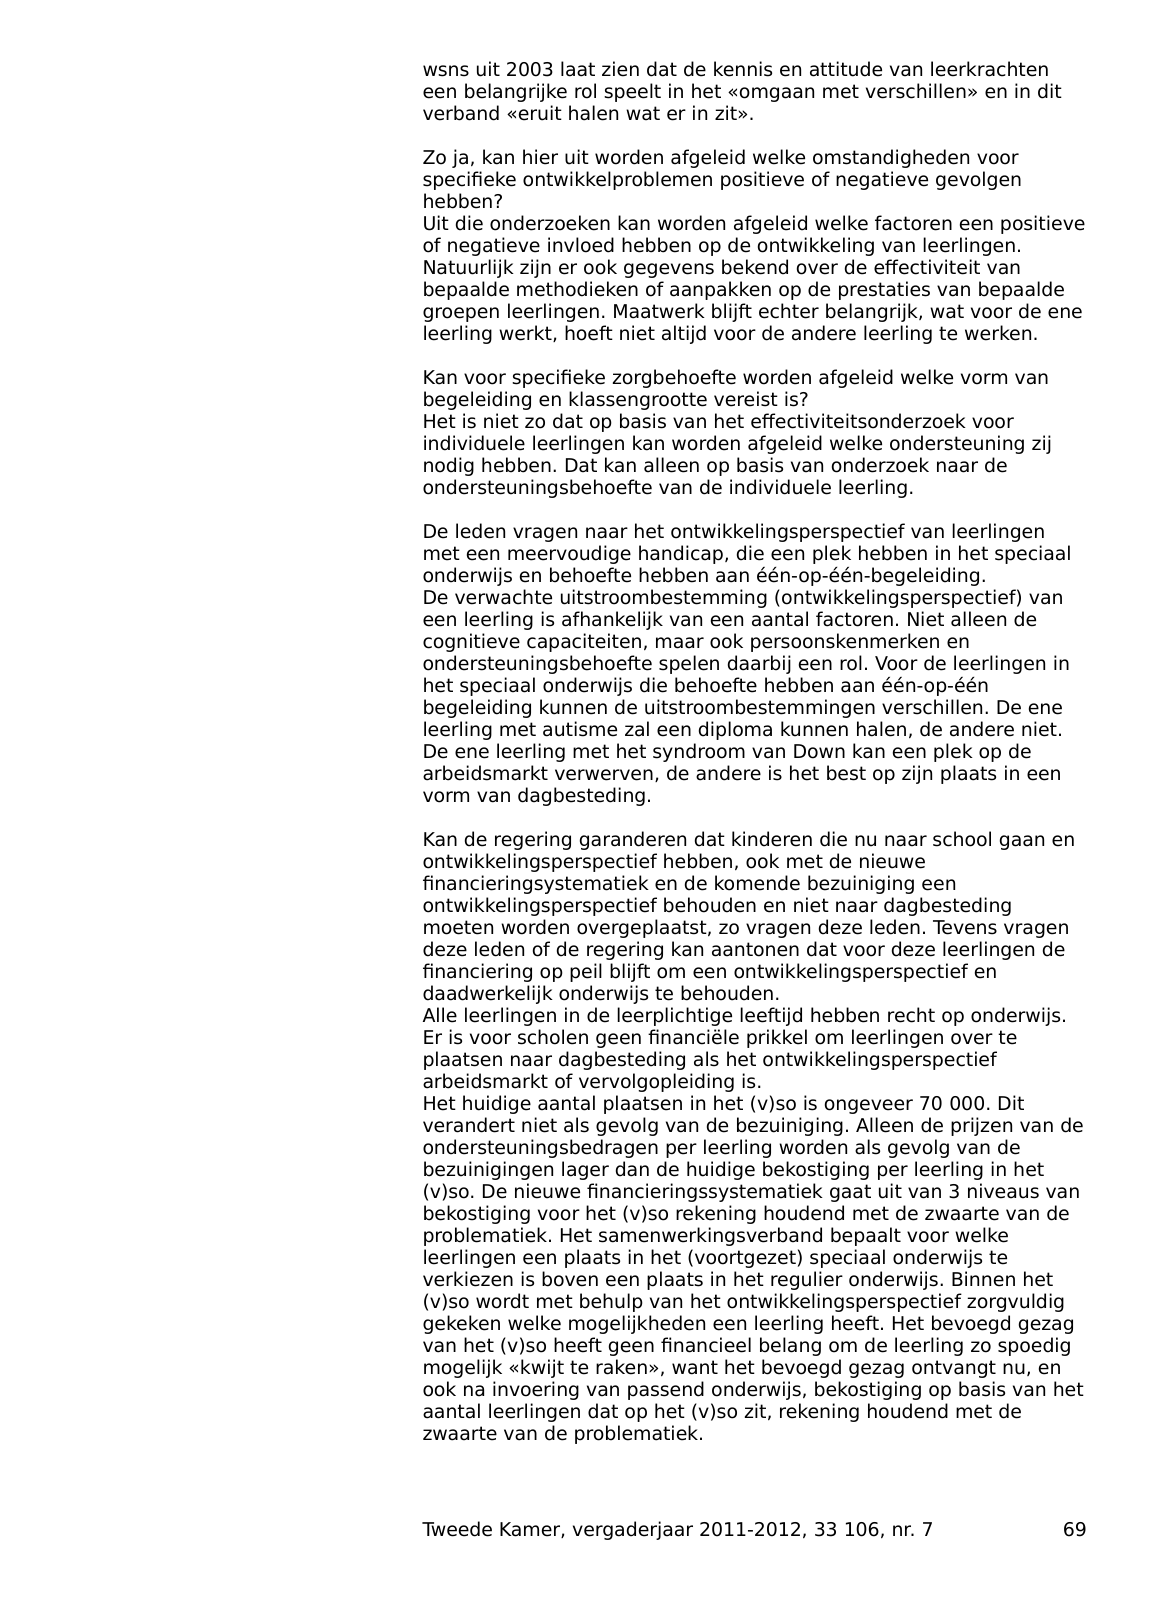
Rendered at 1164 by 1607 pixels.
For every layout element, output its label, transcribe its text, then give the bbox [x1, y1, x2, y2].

text Zo ja, kan hier uit worden afgeleid welke omstandigheden voor specifieke ontwikkelproblemen positieve of negatieve gevolgen hebben? [422, 147, 1087, 213]
text De verwachte uitstroombestemming (ontwikkelingsperspectief) van een leerling is afhankelijk van een aantal factoren. Niet alleen de cognitieve capaciteiten, maar ook persoonskenmerken en ondersteuningsbehoefte spelen daarbij een rol. Voor de leerlingen in het speciaal onderwijs die behoefte hebben aan één-op-één begeleiding kunnen de uitstroombestemmingen verschillen. De ene leerling met autisme zal een diploma kunnen halen, de andere niet. De ene leerling met het syndroom van Down kan een plek op de arbeidsmarkt verwerven, de andere is het best op zijn plaats in een vorm van dagbesteding. [422, 587, 1087, 807]
text wsns uit 2003 laat zien dat de kennis en attitude van leerkrachten een belangrijke rol speelt in het «omgaan met verschillen» en in dit verband «eruit halen wat er in zit». [422, 59, 1087, 125]
text Het huidige aantal plaatsen in het (v)so is ongeveer 70 000. Dit verandert niet als gevolg van de bezuiniging. Alleen de prijzen van de ondersteuningsbedragen per leerling worden als gevolg van de bezuinigingen lager dan de huidige bekostiging per leerling in het (v)so. De nieuwe financieringssystematiek gaat uit van 3 niveaus van bekostiging voor het (v)so rekening houdend met de zwaarte van de problematiek. Het samenwerkingsverband bepaalt voor welke leerlingen een plaats in het (voortgezet) speciaal onderwijs te verkiezen is boven een plaats in het regulier onderwijs. Binnen het (v)so wordt met behulp van het ontwikkelingsperspectief zorgvuldig gekeken welke mogelijkheden een leerling heeft. Het bevoegd gezag van het (v)so heeft geen financieel belang om de leerling zo spoedig mogelijk «kwijt te raken», want het bevoegd gezag ontvangt nu, en ook na invoering van passend onderwijs, bekostiging op basis van het aantal leerlingen dat op het (v)so zit, rekening houdend met de zwaarte van de problematiek. [422, 1093, 1087, 1444]
text Kan voor specifieke zorgbehoefte worden afgeleid welke vorm van begeleiding en klassengrootte vereist is? [422, 367, 1087, 411]
text Uit die onderzoeken kan worden afgeleid welke factoren een positieve of negatieve invloed hebben op de ontwikkeling van leerlingen. Natuurlijk zijn er ook gegevens bekend over de effectiviteit van bepaalde methodieken of aanpakken op de prestaties van bepaalde groepen leerlingen. Maatwerk blijft echter belangrijk, wat voor de ene leerling werkt, hoeft niet altijd voor de andere leerling te werken. [422, 213, 1087, 345]
text De leden vragen naar het ontwikkelingsperspectief van leerlingen met een meervoudige handicap, die een plek hebben in het speciaal onderwijs en behoefte hebben aan één-op-één-begeleiding. [422, 521, 1087, 587]
text Alle leerlingen in de leerplichtige leeftijd hebben recht op onderwijs. Er is voor scholen geen financiële prikkel om leerlingen over te plaatsen naar dagbesteding als het ontwikkelingsperspectief arbeidsmarkt of vervolgopleiding is. [422, 1005, 1087, 1093]
text Kan de regering garanderen dat kinderen die nu naar school gaan en ontwikkelingsperspectief hebben, ook met de nieuwe financieringsystematiek en de komende bezuiniging een ontwikkelingsperspectief behouden en niet naar dagbesteding moeten worden overgeplaatst, zo vragen deze leden. Tevens vragen deze leden of de regering kan aantonen dat voor deze leerlingen de financiering op peil blijft om een ontwikkelingsperspectief en daadwerkelijk onderwijs te behouden. [422, 829, 1087, 1005]
text Het is niet zo dat op basis van het effectiviteitsonderzoek voor individuele leerlingen kan worden afgeleid welke ondersteuning zij nodig hebben. Dat kan alleen op basis van onderzoek naar de ondersteuningsbehoefte van de individuele leerling. [422, 411, 1087, 499]
